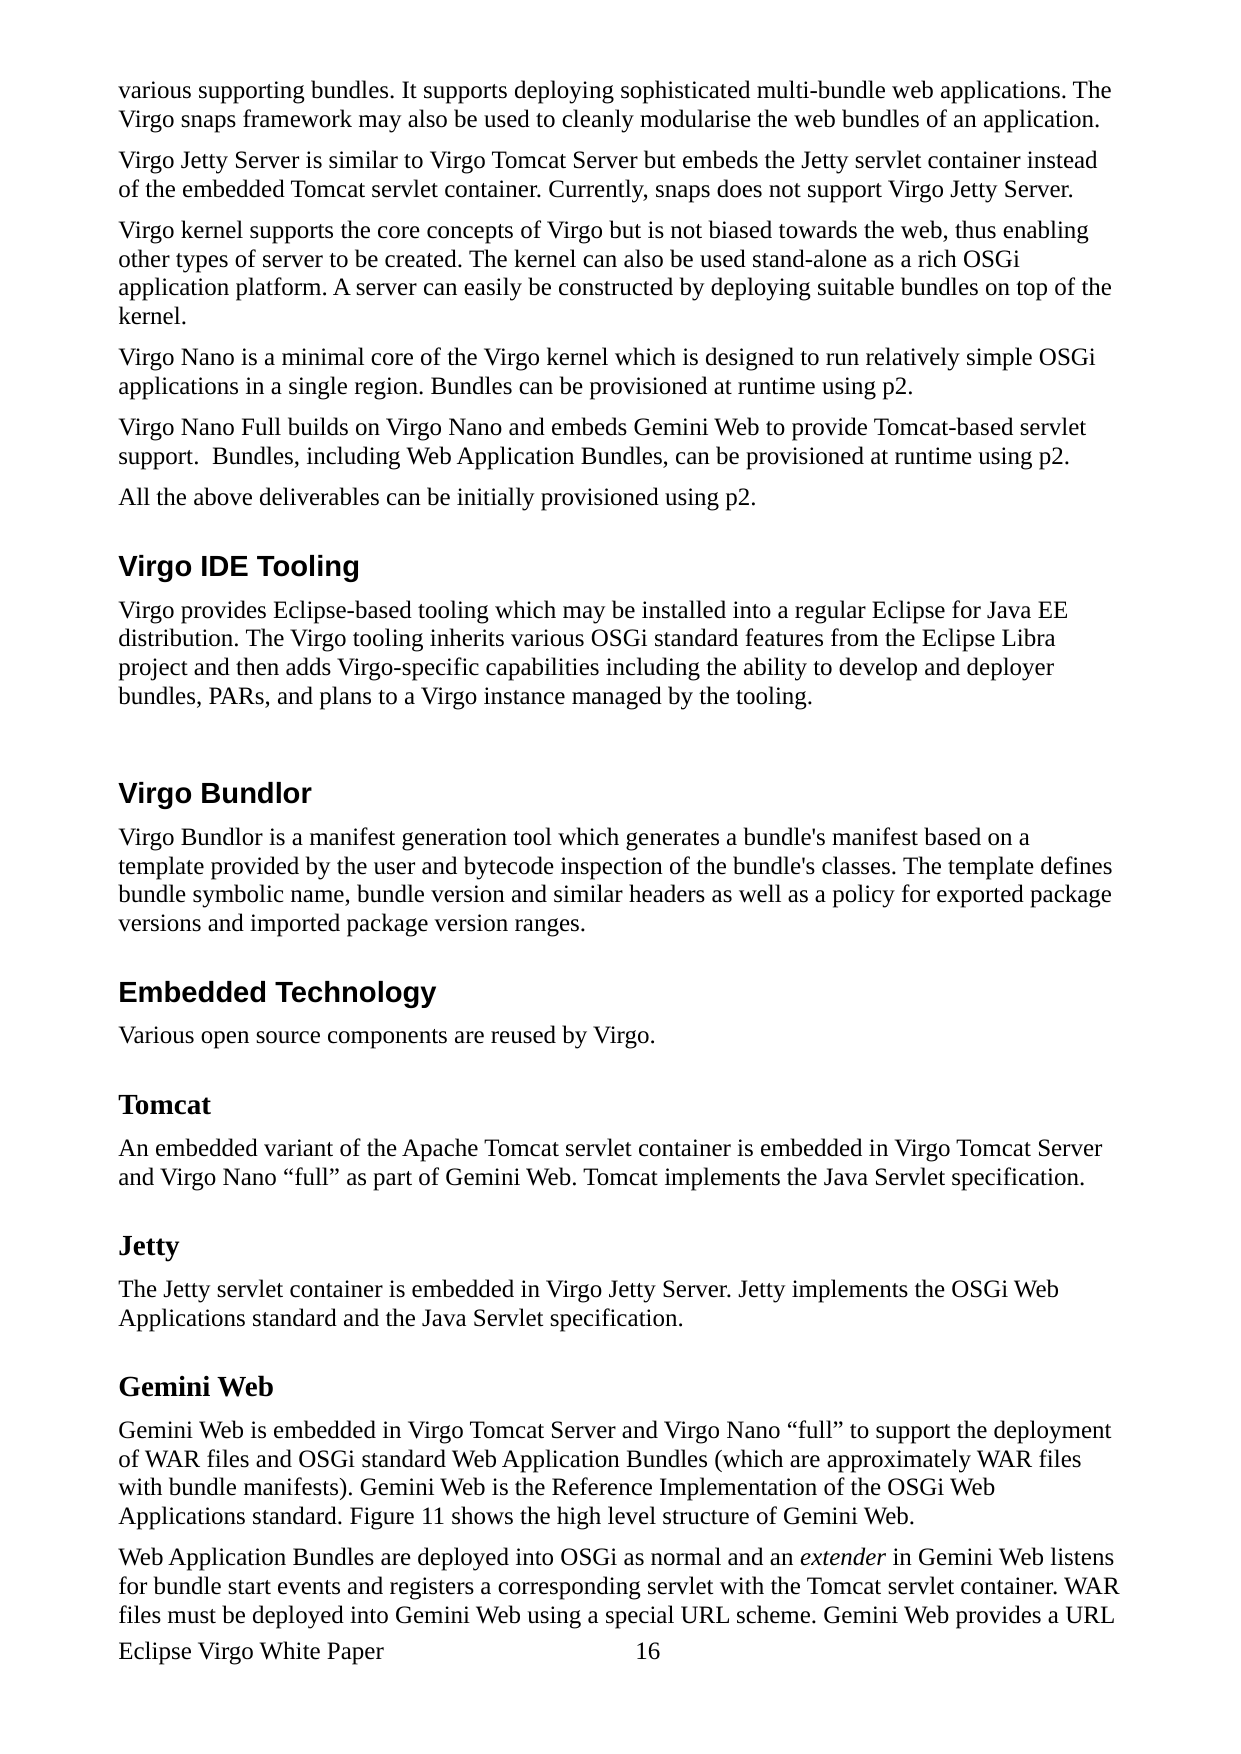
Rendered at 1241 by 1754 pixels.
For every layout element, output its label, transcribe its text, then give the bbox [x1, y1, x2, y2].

subtitle Jetty [118, 1228, 1122, 1261]
text All the above deliverables can be initially provisioned using p2. [118, 482, 1122, 511]
text Virgo kernel supports the core concepts of Virgo but is not biased towards the web, thus enabling other types of server to be created. The kernel can also be used stand-alone as a rich OSGi application platform. A server can easily be constructed by deploying suitable bundles on top of the kernel. [118, 215, 1122, 330]
text Virgo Bundlor is a manifest generation tool which generates a bundle's manifest based on a template provided by the user and bytecode inspection of the bundle's classes. The template defines bundle symbolic name, bundle version and similar headers as well as a policy for exported package versions and imported package version ranges. [118, 822, 1122, 937]
subtitle Embedded Technology [118, 974, 1122, 1008]
text The Jetty servlet container is embedded in Virgo Jetty Server. Jetty implements the OSGi Web Applications standard and the Java Servlet specification. [118, 1274, 1122, 1331]
text Virgo Nano is a minimal core of the Virgo kernel which is designed to run relatively simple OSGi applications in a single region. Bundles can be provisioned at runtime using p2. [118, 342, 1122, 400]
text Gemini Web is embedded in Virgo Tomcat Server and Virgo Nano “full” to support the deployment of WAR files and OSGi standard Web Application Bundles (which are approximately WAR files with bundle manifests). Gemini Web is the Reference Implementation of the OSGi Web Applications standard. Figure 11 shows the high level structure of Gemini Web. [118, 1415, 1122, 1530]
text various supporting bundles. It supports deploying sophisticated multi-bundle web applications. The Virgo snaps framework may also be used to cleanly modularise the web bundles of an application. [118, 75, 1122, 132]
subtitle Virgo Bundlor [118, 776, 1122, 809]
subtitle Gemini Web [118, 1369, 1122, 1402]
text Various open source components are reused by Virgo. [118, 1021, 1122, 1049]
text Web Application Bundles are deployed into OSGi as normal and an extender in Gemini Web listens for bundle start events and registers a corresponding servlet with the Tomcat servlet container. WAR files must be deployed into Gemini Web using a special URL scheme. Gemini Web provides a URL [118, 1542, 1122, 1629]
subtitle Virgo IDE Tooling [118, 549, 1122, 582]
subtitle Tomcat [118, 1087, 1122, 1120]
text An embedded variant of the Apache Tomcat servlet container is embedded in Virgo Tomcat Server and Virgo Nano “full” as part of Gemini Web. Tomcat implements the Java Servlet specification. [118, 1133, 1122, 1190]
text Virgo provides Eclipse-based tooling which may be installed into a regular Eclipse for Java EE distribution. The Virgo tooling inherits various OSGi standard features from the Eclipse Libra project and then adds Virgo-specific capabilities including the ability to develop and deployer bundles, PARs, and plans to a Virgo instance managed by the tooling. [118, 595, 1122, 710]
text Virgo Nano Full builds on Virgo Nano and embeds Gemini Web to provide Tomcat-based servlet support. Bundles, including Web Application Bundles, can be provisioned at runtime using p2. [118, 412, 1122, 470]
text Virgo Jetty Server is similar to Virgo Tomcat Server but embeds the Jetty servlet container instead of the embedded Tomcat servlet container. Currently, snaps does not support Virgo Jetty Server. [118, 145, 1122, 202]
